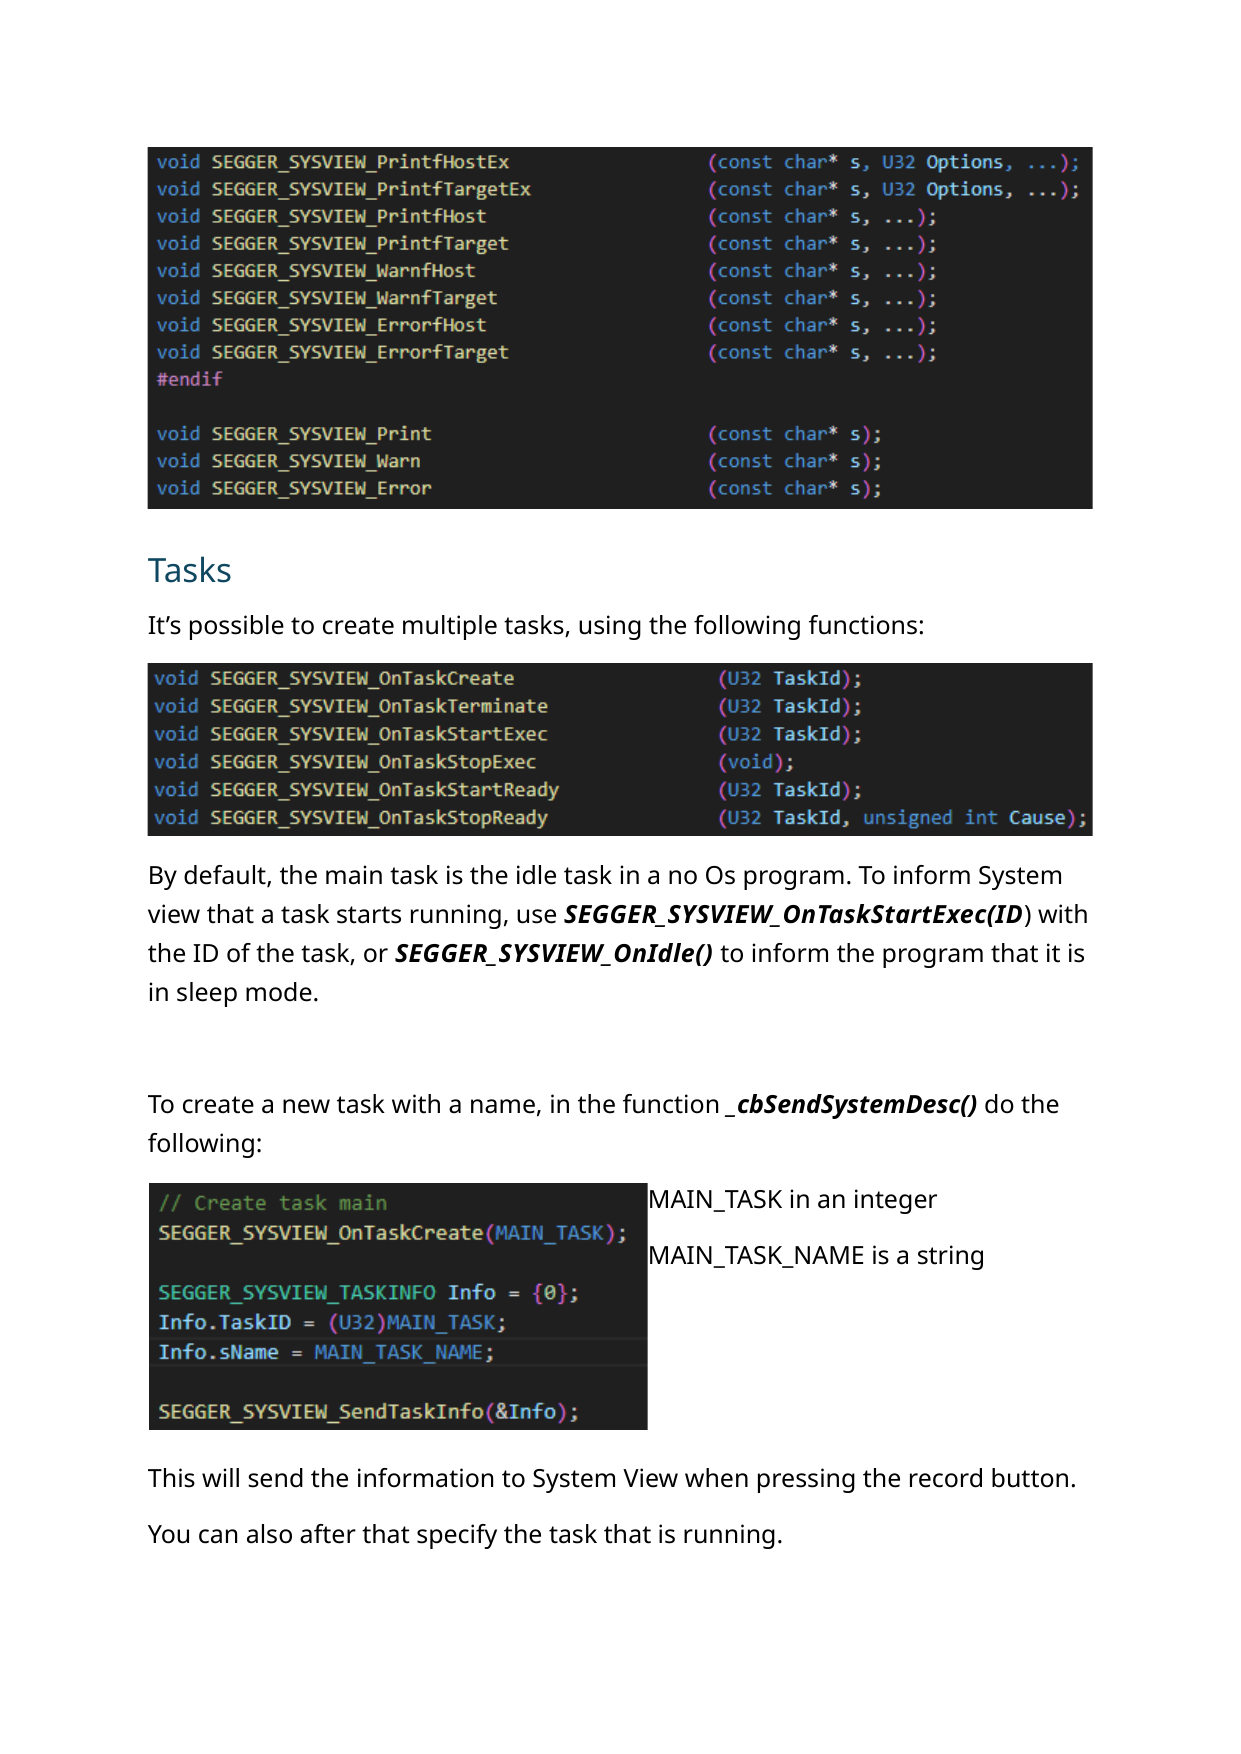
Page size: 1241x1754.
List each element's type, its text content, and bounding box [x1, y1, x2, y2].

text MAIN_TASK in an integer [148, 1182, 1093, 1216]
text MAIN_TASK_NAME is a string [648, 1238, 1093, 1272]
text You can also after that specify the task that is running. [148, 1517, 1093, 1551]
subtitle Tasks [148, 547, 1093, 593]
text By default, the main task is the idle task in a no Os program. To inform System view that a task starts running, use SEGGER_SYSVIEW_OnTaskStartExec(ID) with the ID of the task, or SEGGER_SYSVIEW_OnIdle() to inform the program that it is in sleep mode. [148, 858, 1093, 1009]
text It’s possible to create multiple tasks, using the following functions: [148, 608, 1093, 642]
text To create a new task with a name, in the function _cbSendSystemDesc() do the following: [148, 1087, 1093, 1160]
text This will send the information to System View when pressing the record button. [148, 1461, 1093, 1495]
